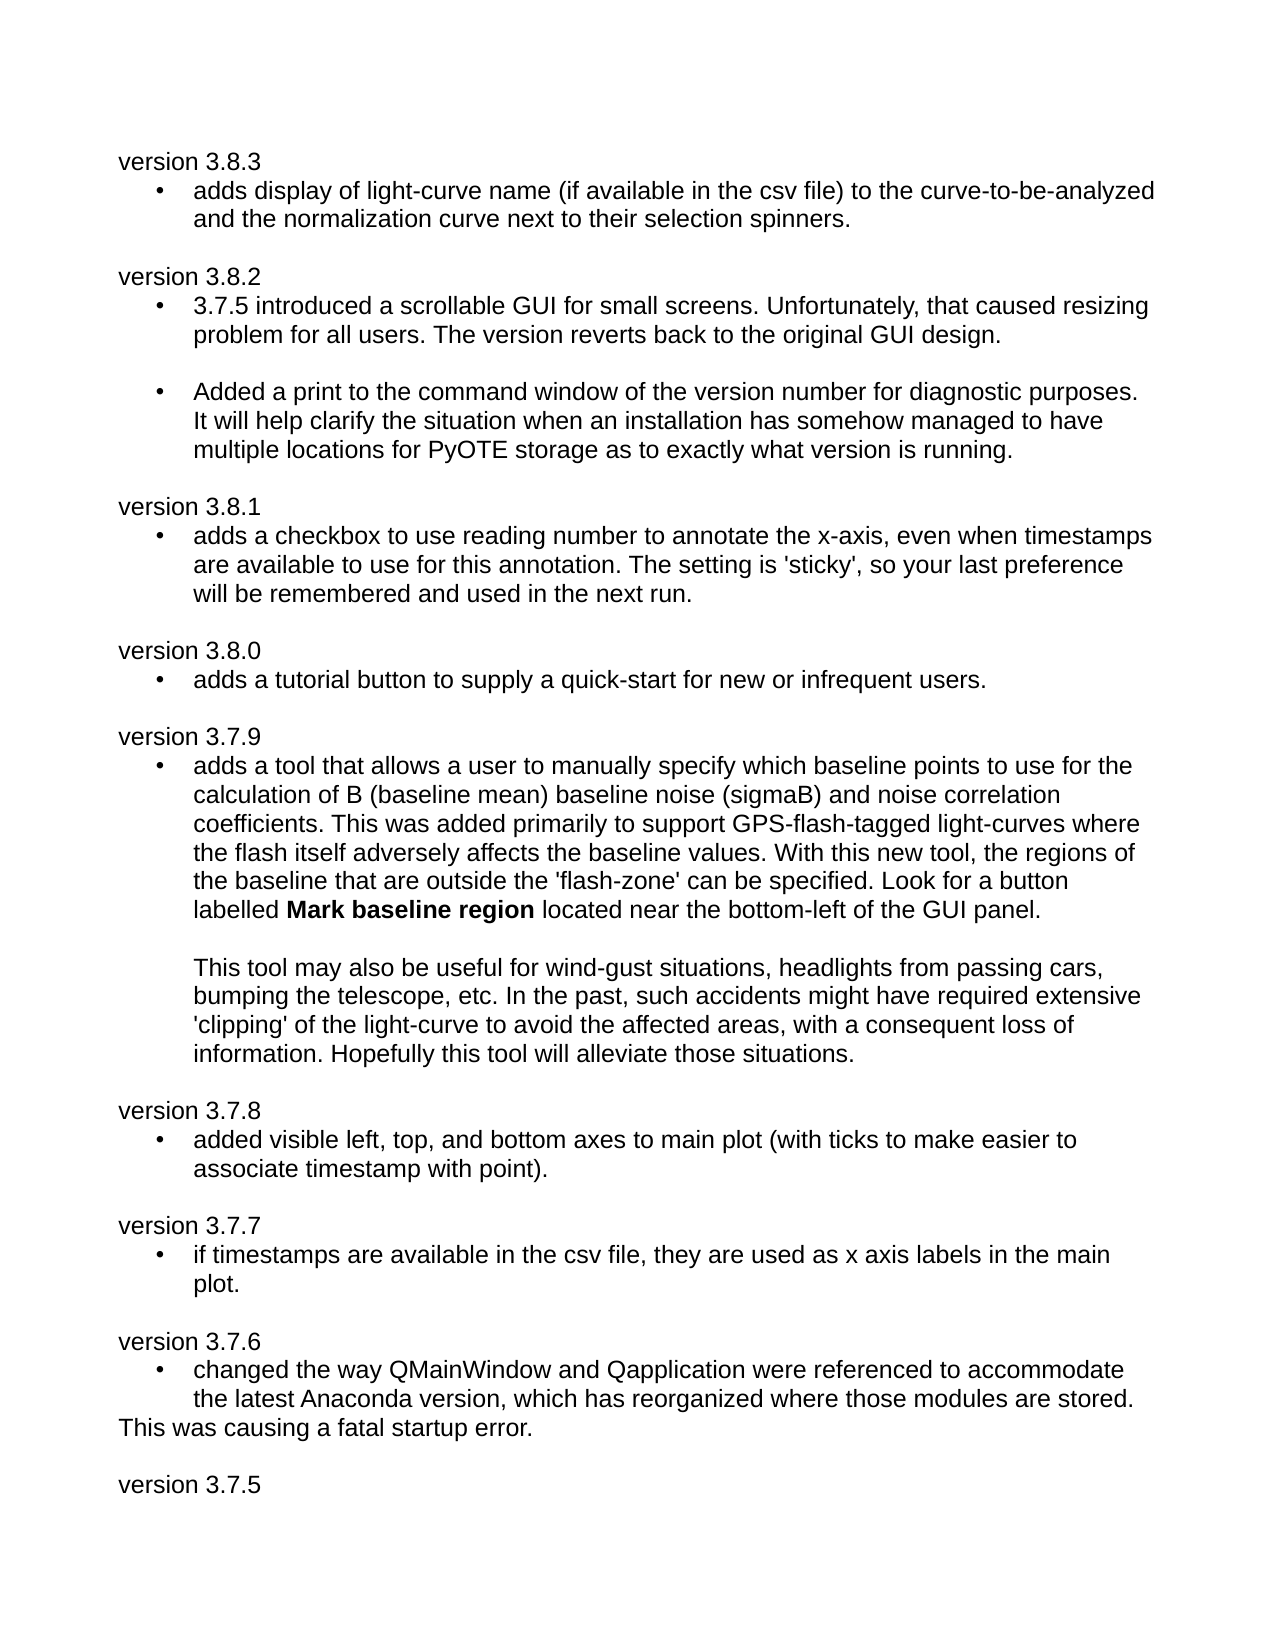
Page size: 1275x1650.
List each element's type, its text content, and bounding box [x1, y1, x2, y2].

list 3.7.5 introduced a scrollable GUI for small screens. Unfortunately, that caused resizing problem for all users. The version reverts back to the original GUI design. [156, 291, 1157, 377]
text This was causing a fatal startup error. [118, 1413, 1157, 1470]
text version 3.8.3 [118, 147, 1157, 176]
list adds display of light-curve name (if available in the csv file) to the curve-to-be-analyzed and the normalization curve next to their selection spinners. [156, 176, 1157, 262]
list adds a tutorial button to supply a quick-start for new or infrequent users. [156, 665, 1157, 722]
list added visible left, top, and bottom axes to main plot (with ticks to make easier to associate timestamp with point). [156, 1125, 1157, 1211]
text version 3.7.7 [118, 1211, 1157, 1240]
text version 3.7.6 [118, 1326, 1157, 1355]
list Added a print to the command window of the version number for diagnostic purposes. It will help clarify the situation when an installation has somehow managed to have multiple locations for PyOTE storage as to exactly what version is running. [156, 377, 1157, 492]
text version 3.8.1 [118, 492, 1157, 521]
text version 3.7.5 [118, 1470, 1157, 1499]
list changed the way QMainWindow and Qapplication were referenced to accommodate the latest Anaconda version, which has reorganized where those modules are stored. [156, 1355, 1157, 1413]
text version 3.7.8 [118, 1096, 1157, 1125]
text version 3.8.2 [118, 262, 1157, 291]
text version 3.7.9 [118, 722, 1157, 751]
list adds a checkbox to use reading number to annotate the x-axis, even when timestamps are available to use for this annotation. The setting is 'sticky', so your last preference will be remembered and used in the next run. [156, 521, 1157, 636]
text version 3.8.0 [118, 636, 1157, 665]
list adds a tool that allows a user to manually specify which baseline points to use for the calculation of B (baseline mean) baseline noise (sigmaB) and noise correlation coefficients. This was added primarily to support GPS-flash-tagged light-curves where the flash itself adversely affects the baseline values. With this new tool, the regions of the baseline that are outside the 'flash-zone' can be specified. Look for a button labelled Mark baseline region located near the bottom-left of the GUI panel. This tool may also be useful for wind-gust situations, headlights from passing cars, bumping the telescope, etc. In the past, such accidents might have required extensive 'clipping' of the light-curve to avoid the affected areas, with a consequent loss of information. Hopefully this tool will alleviate those situations. [156, 751, 1157, 1096]
list if timestamps are available in the csv file, they are used as x axis labels in the main plot. [156, 1240, 1157, 1326]
